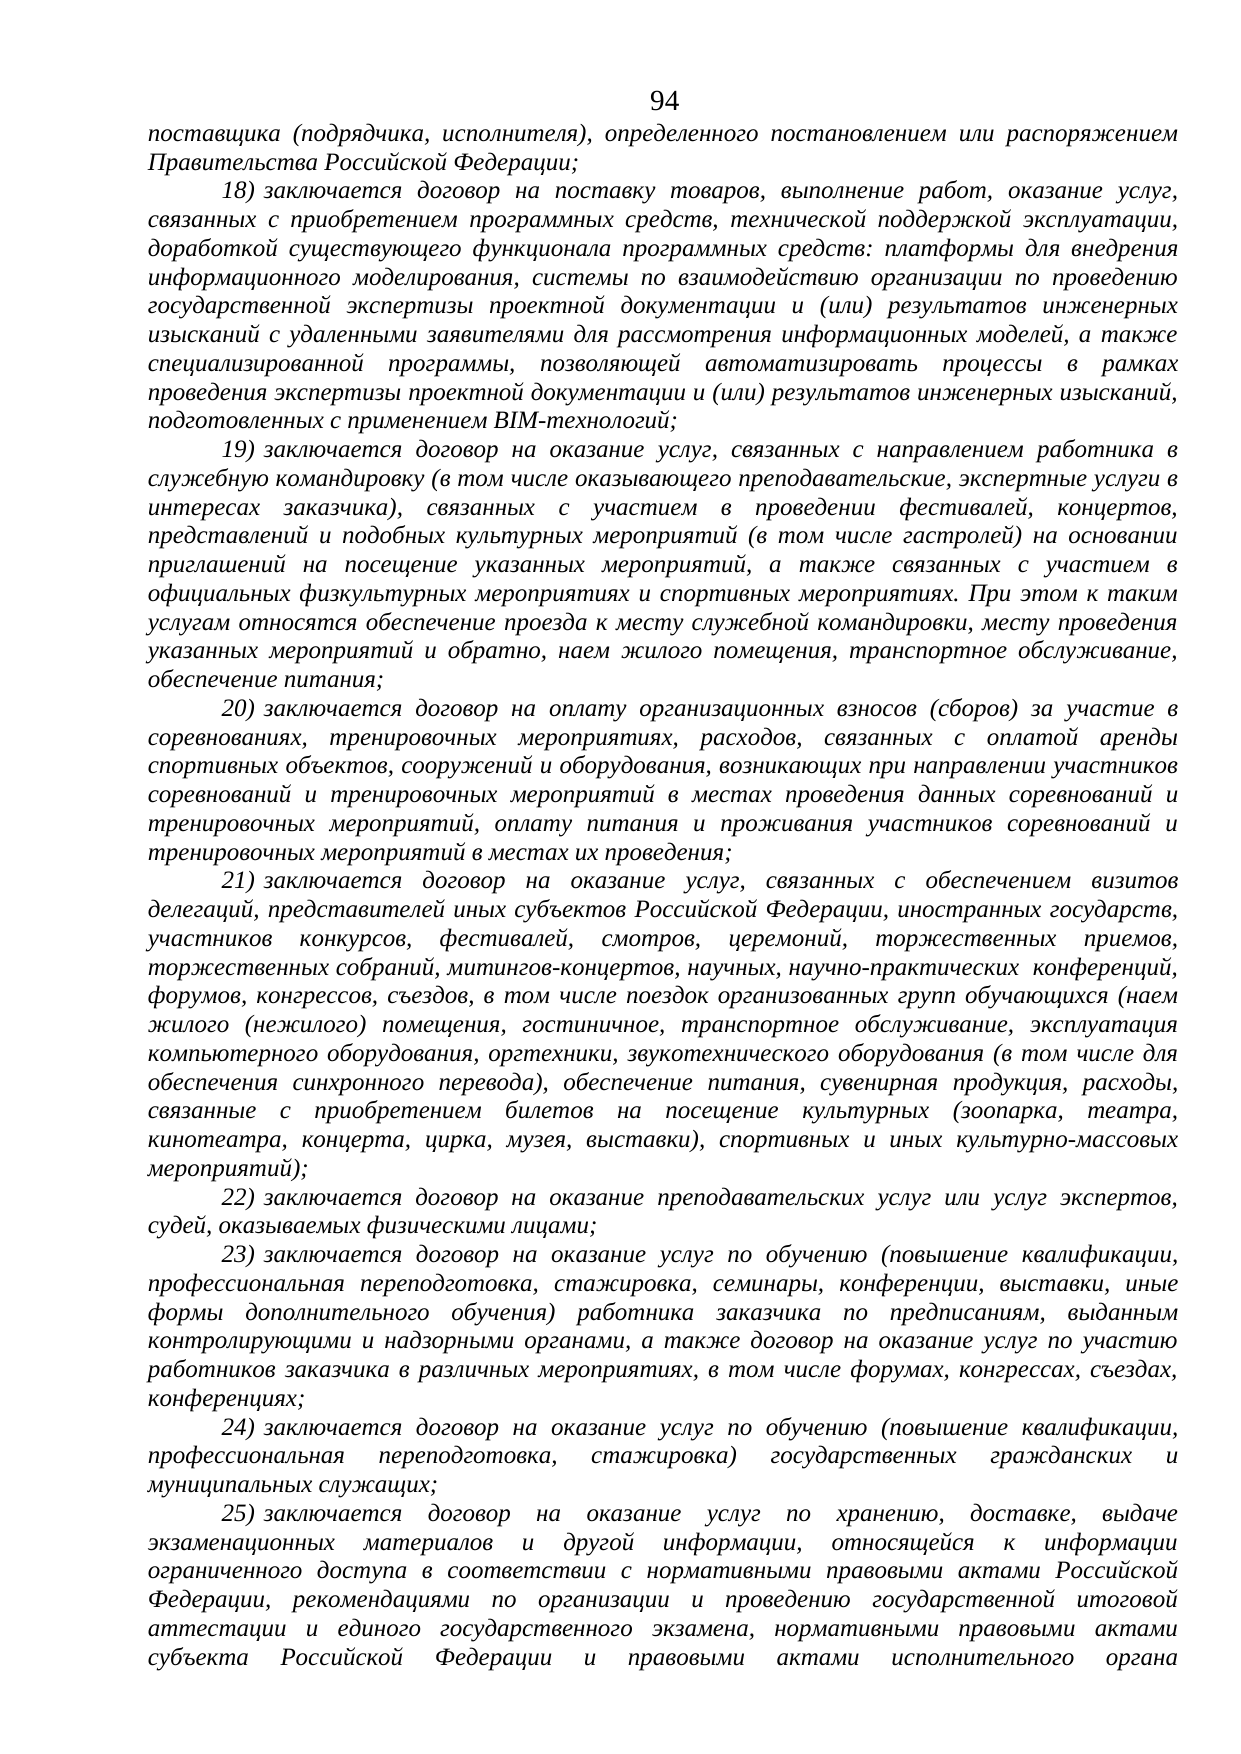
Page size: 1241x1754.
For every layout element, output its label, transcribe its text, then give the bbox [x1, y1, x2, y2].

text поставщика (подрядчика, исполнителя), определенного постановлением или распоряжением Правительства Российской Федерации; [148, 118, 1181, 176]
text 21) заключается договор на оказание услуг, связанных с обеспечением визитов делегаций, представителей иных субъектов Российской Федерации, иностранных государств, участников конкурсов, фестивалей, смотров, церемоний, торжественных приемов, торжественных собраний, митингов-концертов, научных, научно-практических конференций, форумов, конгрессов, съездов, в том числе поездок организованных групп обучающихся (наем жилого (нежилого) помещения, гостиничное, транспортное обслуживание, эксплуатация компьютерного оборудования, оргтехники, звукотехнического оборудования (в том числе для обеспечения синхронного перевода), обеспечение питания, сувенирная продукция, расходы, связанные с приобретением билетов на посещение культурных (зоопарка, театра, кинотеатра, концерта, цирка, музея, выставки), спортивных и иных культурно-массовых мероприятий); [148, 866, 1181, 1182]
text 24) заключается договор на оказание услуг по обучению (повышение квалификации, профессиональная переподготовка, стажировка) государственных гражданских и муниципальных служащих; [148, 1412, 1181, 1498]
text 19) заключается договор на оказание услуг, связанных с направлением работника в служебную командировку (в том числе оказывающего преподавательские, экспертные услуги в интересах заказчика), связанных с участием в проведении фестивалей, концертов, представлений и подобных культурных мероприятий (в том числе гастролей) на основании приглашений на посещение указанных мероприятий, а также связанных с участием в официальных физкультурных мероприятиях и спортивных мероприятиях. При этом к таким услугам относятся обеспечение проезда к месту служебной командировки, месту проведения указанных мероприятий и обратно, наем жилого помещения, транспортное обслуживание, обеспечение питания; [148, 434, 1181, 693]
text 23) заключается договор на оказание услуг по обучению (повышение квалификации, профессиональная переподготовка, стажировка, семинары, конференции, выставки, иные формы дополнительного обучения) работника заказчика по предписаниям, выданным контролирующими и надзорными органами, а также договор на оказание услуг по участию работников заказчика в различных мероприятиях, в том числе форумах, конгрессах, съездах, конференциях; [148, 1239, 1181, 1412]
text 18) заключается договор на поставку товаров, выполнение работ, оказание услуг, связанных с приобретением программных средств, технической поддержкой эксплуатации, доработкой существующего функционала программных средств: платформы для внедрения информационного моделирования, системы по взаимодействию организации по проведению государственной экспертизы проектной документации и (или) результатов инженерных изысканий с удаленными заявителями для рассмотрения информационных моделей, а также специализированной программы, позволяющей автоматизировать процессы в рамках проведения экспертизы проектной документации и (или) результатов инженерных изысканий, подготовленных с применением BIM-технологий; [148, 176, 1181, 434]
text 22) заключается договор на оказание преподавательских услуг или услуг экспертов, судей, оказываемых физическими лицами; [148, 1182, 1181, 1239]
text 25) заключается договор на оказание услуг по хранению, доставке, выдаче экзаменационных материалов и другой информации, относящейся к информации ограниченного доступа в соответствии с нормативными правовыми актами Российской Федерации, рекомендациями по организации и проведению государственной итоговой аттестации и единого государственного экзамена, нормативными правовыми актами субъекта Российской Федерации и правовыми актами исполнительного органа [148, 1498, 1181, 1671]
text 20) заключается договор на оплату организационных взносов (сборов) за участие в соревнованиях, тренировочных мероприятиях, расходов, связанных с оплатой аренды спортивных объектов, сооружений и оборудования, возникающих при направлении участников соревнований и тренировочных мероприятий в местах проведения данных соревнований и тренировочных мероприятий, оплату питания и проживания участников соревнований и тренировочных мероприятий в местах их проведения; [148, 693, 1181, 866]
